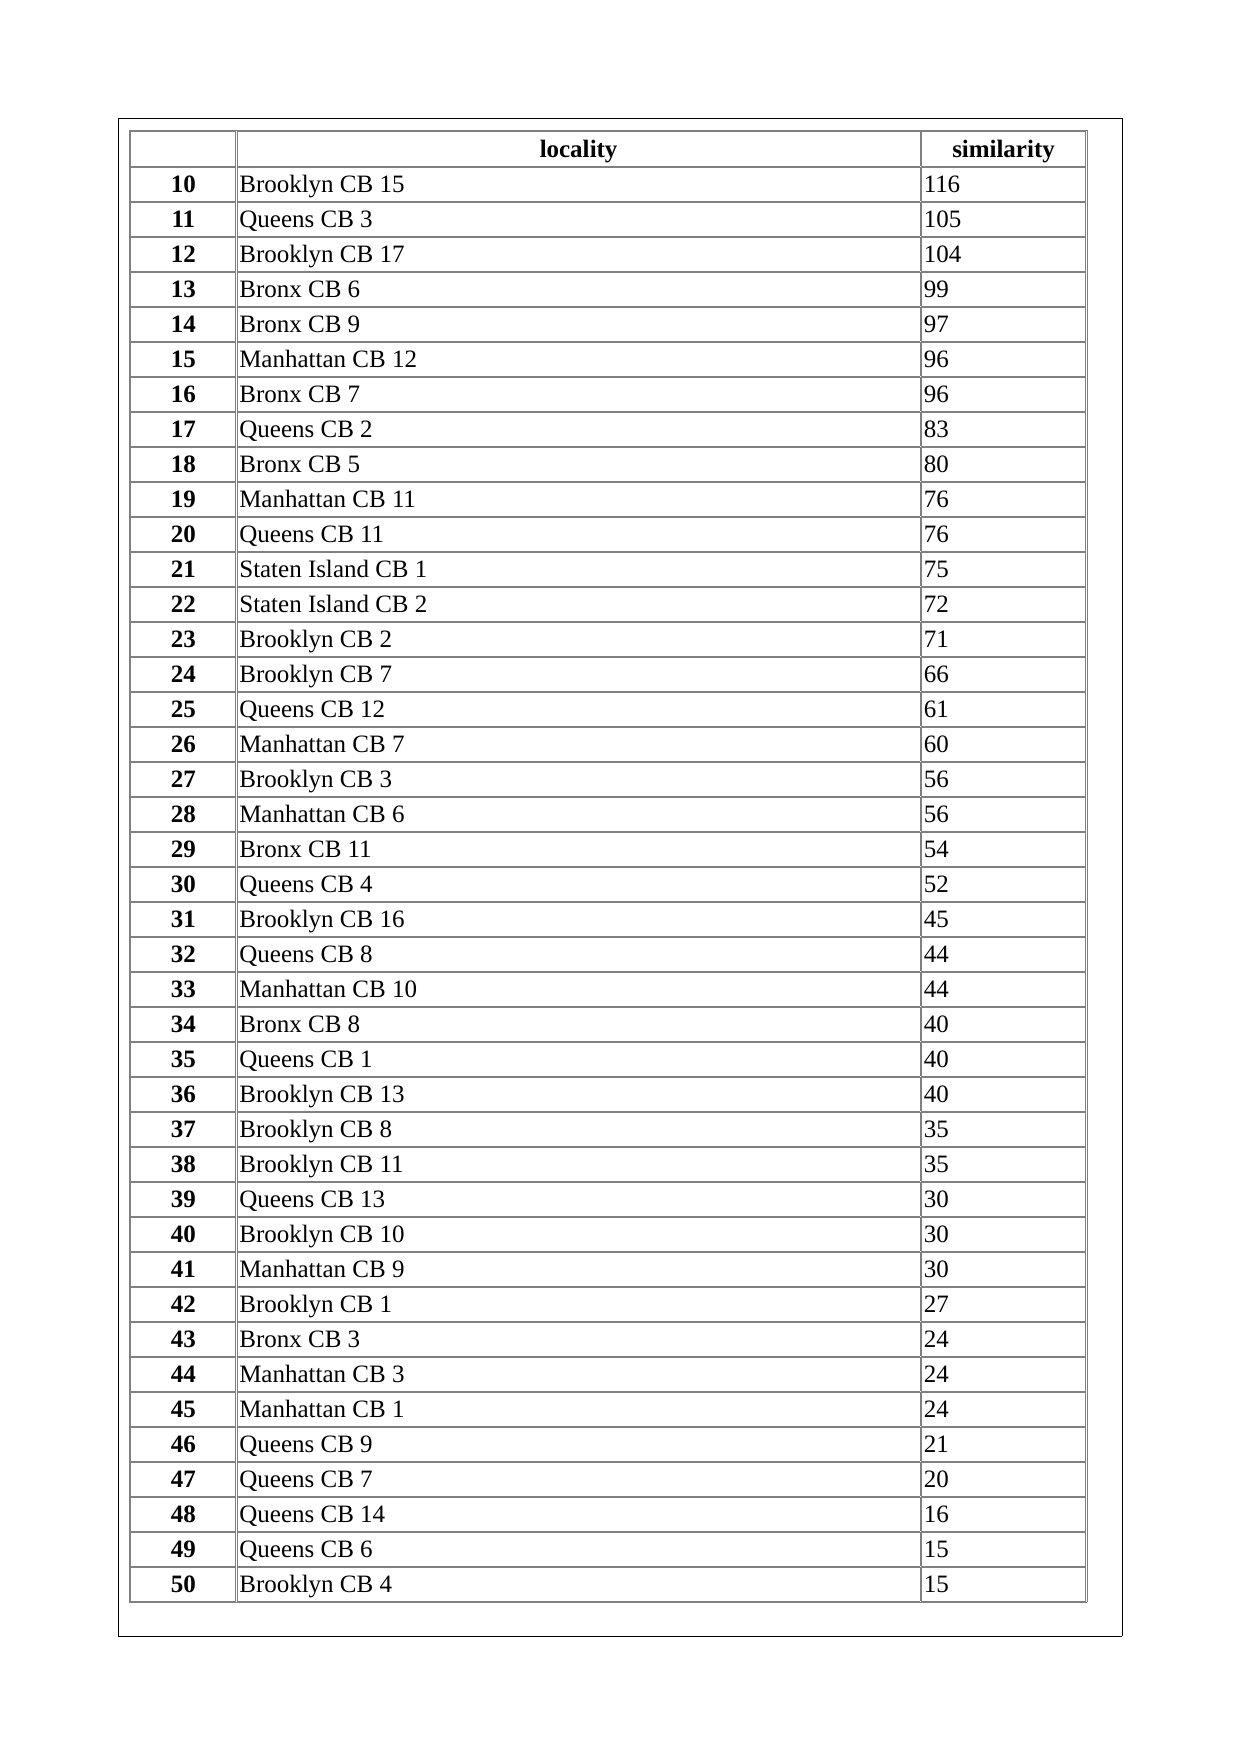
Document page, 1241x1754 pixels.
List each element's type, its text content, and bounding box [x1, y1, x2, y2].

table_cell 45 [131, 1393, 235, 1426]
table_cell 26 [131, 728, 235, 761]
table_cell 16 [131, 378, 235, 411]
table_cell Queens CB 6 [238, 1533, 920, 1566]
table_cell Bronx CB 8 [238, 1008, 920, 1041]
table_cell 18 [131, 448, 235, 481]
table_cell Manhattan CB 1 [238, 1393, 920, 1426]
table_cell Bronx CB 6 [238, 273, 920, 306]
table_cell Manhattan CB 7 [238, 728, 920, 761]
table_cell 15 [131, 343, 235, 376]
table_cell Brooklyn CB 7 [238, 658, 920, 691]
table_cell 105 [922, 203, 1085, 236]
table_cell Queens CB 14 [238, 1498, 920, 1531]
table_cell 40 [922, 1008, 1085, 1041]
table_cell Queens CB 7 [238, 1463, 920, 1496]
table_cell Bronx CB 11 [238, 833, 920, 866]
table_cell 30 [922, 1253, 1085, 1286]
table_cell 76 [922, 483, 1085, 516]
table_cell 37 [131, 1113, 235, 1146]
table_cell Brooklyn CB 11 [238, 1148, 920, 1181]
table_cell 21 [922, 1428, 1085, 1461]
table_cell Queens CB 12 [238, 693, 920, 726]
table_header [131, 132, 235, 166]
table_cell 11 [131, 203, 235, 236]
table_cell 31 [131, 903, 235, 936]
table_cell 60 [922, 728, 1085, 761]
table_cell Brooklyn CB 15 [238, 168, 920, 201]
table_cell 10 [131, 168, 235, 201]
table_header locality [238, 132, 920, 166]
table_cell 38 [131, 1148, 235, 1181]
table_cell 46 [131, 1428, 235, 1461]
table_cell 12 [131, 238, 235, 271]
table_cell 96 [922, 343, 1085, 376]
table_cell 96 [922, 378, 1085, 411]
table_cell Brooklyn CB 10 [238, 1218, 920, 1251]
table_cell Staten Island CB 2 [238, 588, 920, 621]
table_cell 24 [922, 1358, 1085, 1391]
table_cell 29 [131, 833, 235, 866]
table_cell Staten Island CB 1 [238, 553, 920, 586]
table_cell Manhattan CB 11 [238, 483, 920, 516]
table_cell 34 [131, 1008, 235, 1041]
table_cell Brooklyn CB 16 [238, 903, 920, 936]
table_cell 16 [922, 1498, 1085, 1531]
table_cell Bronx CB 3 [238, 1323, 920, 1356]
table_cell 61 [922, 693, 1085, 726]
table_cell 72 [922, 588, 1085, 621]
table_cell 49 [131, 1533, 235, 1566]
table_cell 27 [922, 1288, 1085, 1321]
table_cell 56 [922, 798, 1085, 831]
table_cell 39 [131, 1183, 235, 1216]
table_cell 30 [922, 1183, 1085, 1216]
table_cell 41 [131, 1253, 235, 1286]
table_cell 97 [922, 308, 1085, 341]
table_cell 20 [131, 518, 235, 551]
table_cell Brooklyn CB 3 [238, 763, 920, 796]
table_cell 99 [922, 273, 1085, 306]
table_cell 35 [922, 1148, 1085, 1181]
table_cell Manhattan CB 6 [238, 798, 920, 831]
table_cell 42 [131, 1288, 235, 1321]
table_cell 24 [131, 658, 235, 691]
table_cell 52 [922, 868, 1085, 901]
table_cell 44 [922, 938, 1085, 971]
table_cell 14 [131, 308, 235, 341]
table_cell Queens CB 4 [238, 868, 920, 901]
table_cell 45 [922, 903, 1085, 936]
table_cell 35 [131, 1043, 235, 1076]
table_cell 40 [131, 1218, 235, 1251]
table_cell 48 [131, 1498, 235, 1531]
table_cell 116 [922, 168, 1085, 201]
table_cell Queens CB 3 [238, 203, 920, 236]
table_cell Queens CB 2 [238, 413, 920, 446]
table_cell 50 [131, 1568, 235, 1601]
table_cell 40 [922, 1043, 1085, 1076]
table_cell 54 [922, 833, 1085, 866]
table_cell 25 [131, 693, 235, 726]
table_cell Queens CB 1 [238, 1043, 920, 1076]
table_cell 24 [922, 1393, 1085, 1426]
table_cell Bronx CB 5 [238, 448, 920, 481]
table_cell Bronx CB 9 [238, 308, 920, 341]
table_cell 15 [922, 1568, 1085, 1601]
table_cell Manhattan CB 10 [238, 973, 920, 1006]
table_cell Queens CB 11 [238, 518, 920, 551]
table_cell Brooklyn CB 8 [238, 1113, 920, 1146]
table_cell Brooklyn CB 1 [238, 1288, 920, 1321]
table_cell 15 [922, 1533, 1085, 1566]
table_cell 75 [922, 553, 1085, 586]
table_cell 33 [131, 973, 235, 1006]
table_cell 27 [131, 763, 235, 796]
table_cell Brooklyn CB 17 [238, 238, 920, 271]
table_cell 21 [131, 553, 235, 586]
table_cell 19 [131, 483, 235, 516]
table_cell Manhattan CB 9 [238, 1253, 920, 1286]
table_cell 47 [131, 1463, 235, 1496]
table_cell 30 [922, 1218, 1085, 1251]
table_cell Brooklyn CB 2 [238, 623, 920, 656]
table_cell Manhattan CB 12 [238, 343, 920, 376]
table_cell 43 [131, 1323, 235, 1356]
table_cell 104 [922, 238, 1085, 271]
table_cell 56 [922, 763, 1085, 796]
table_cell 40 [922, 1078, 1085, 1111]
table_cell Brooklyn CB 13 [238, 1078, 920, 1111]
table_cell 22 [131, 588, 235, 621]
table_cell 44 [131, 1358, 235, 1391]
table_cell 83 [922, 413, 1085, 446]
table_cell 32 [131, 938, 235, 971]
table_cell 80 [922, 448, 1085, 481]
table_cell 23 [131, 623, 235, 656]
table_cell Queens CB 9 [238, 1428, 920, 1461]
table_cell 24 [922, 1323, 1085, 1356]
table_cell 35 [922, 1113, 1085, 1146]
table_cell 76 [922, 518, 1085, 551]
table_cell 30 [131, 868, 235, 901]
table_cell 71 [922, 623, 1085, 656]
table_cell 20 [922, 1463, 1085, 1496]
table_header similarity [922, 132, 1085, 166]
table_cell Queens CB 13 [238, 1183, 920, 1216]
table_cell Bronx CB 7 [238, 378, 920, 411]
table_cell Manhattan CB 3 [238, 1358, 920, 1391]
table_cell 17 [131, 413, 235, 446]
table_cell 28 [131, 798, 235, 831]
table_cell Brooklyn CB 4 [238, 1568, 920, 1601]
table_cell 44 [922, 973, 1085, 1006]
table_cell Queens CB 8 [238, 938, 920, 971]
table_cell 36 [131, 1078, 235, 1111]
table_cell 66 [922, 658, 1085, 691]
table_cell 13 [131, 273, 235, 306]
